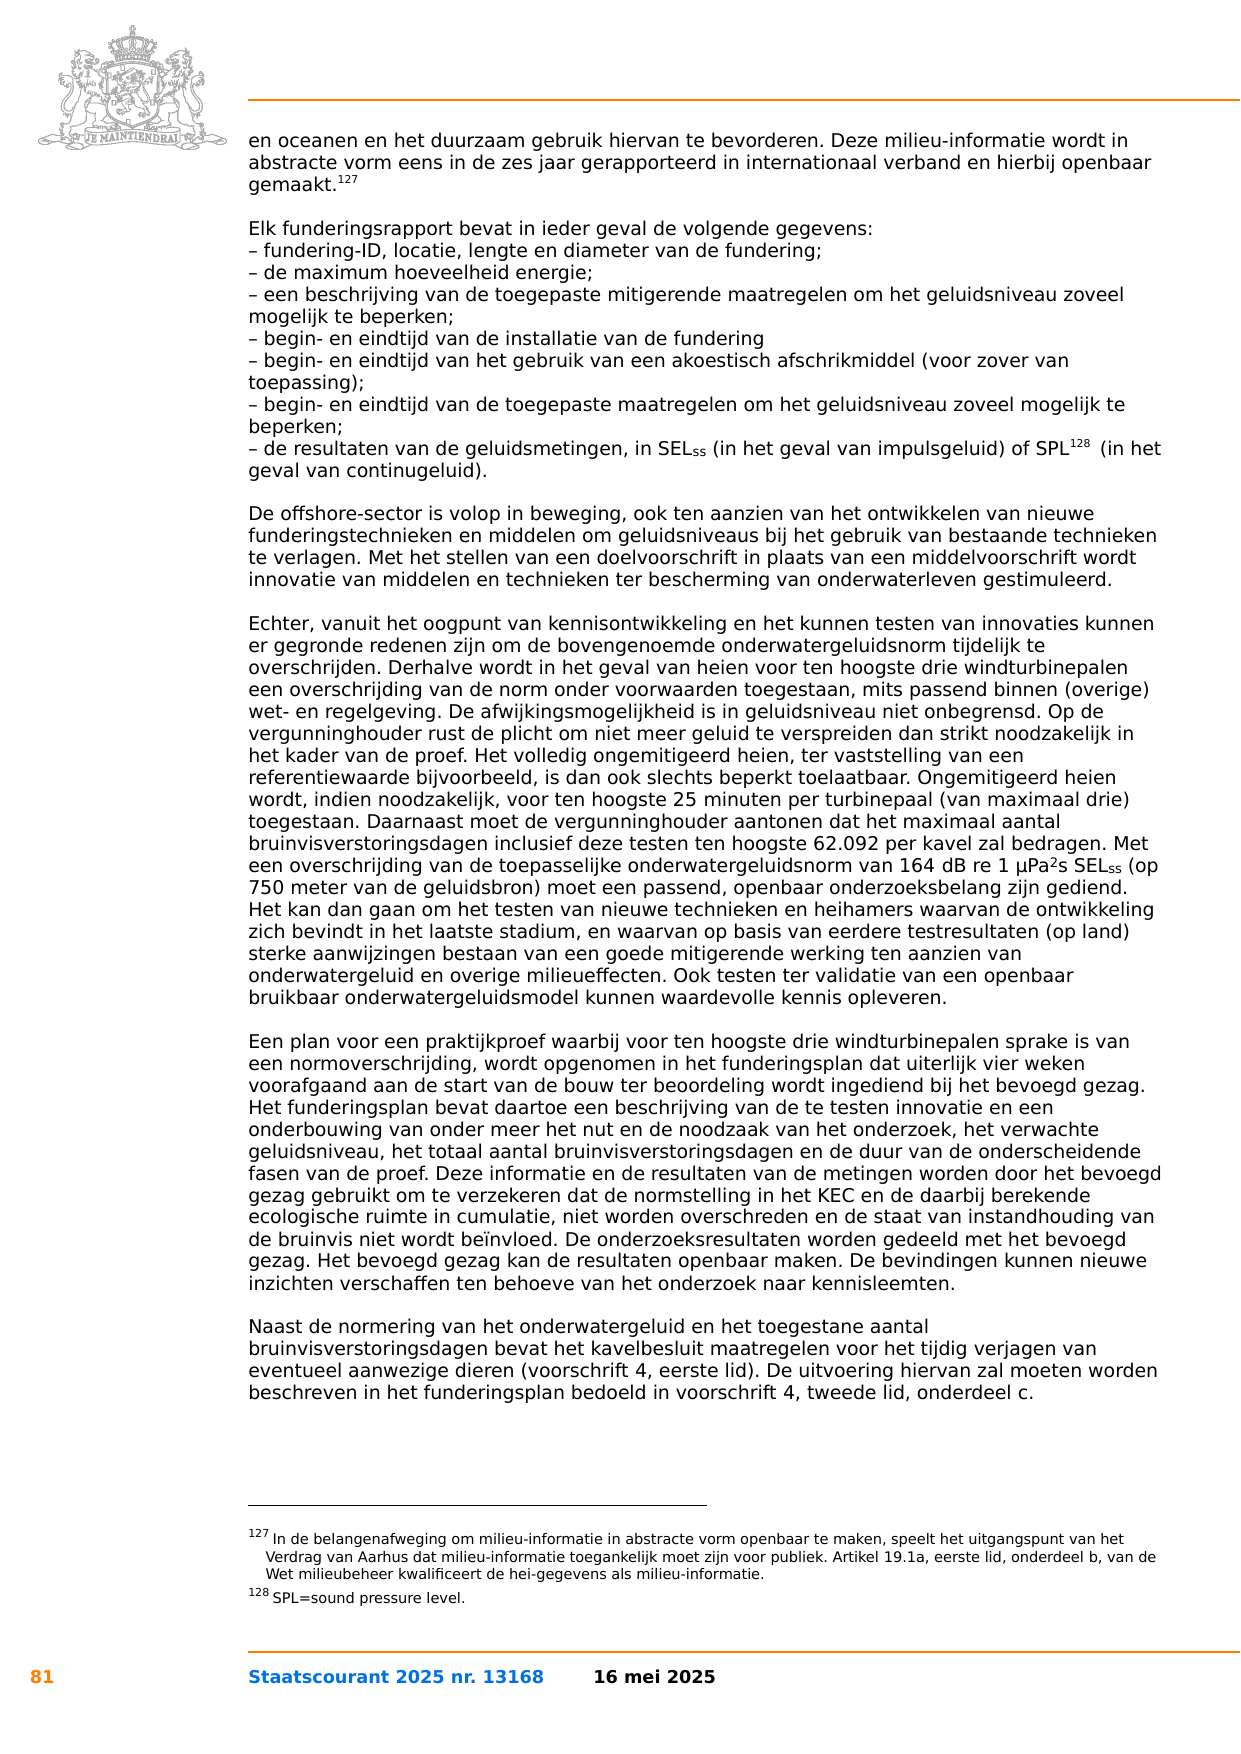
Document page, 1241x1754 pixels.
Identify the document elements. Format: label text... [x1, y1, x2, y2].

picture [38, 25, 227, 150]
text De offshore-sector is volop in beweging, ook ten aanzien van het ontwikkelen van nieuwe funderingstechnieken en middelen om geluidsniveaus bij het gebruik van bestaande technieken te verlagen. Met het stellen van een doelvoorschrift in plaats van een middelvoorschrift wordt innovatie van middelen en technieken ter bescherming van onderwaterleven gestimuleerd. [248, 503, 1163, 591]
text Echter, vanuit het oogpunt van kennisontwikkeling en het kunnen testen van innovaties kunnen er gegronde redenen zijn om de bovengenoemde onderwatergeluidsnorm tijdelijk te overschrijden. Derhalve wordt in het geval van heien voor ten hoogste drie windturbinepalen een overschrijding van de norm onder voorwaarden toegestaan, mits passend binnen (overige) wet- en regelgeving. De afwijkingsmogelijkheid is in geluidsniveau niet onbegrensd. Op de vergunninghouder rust de plicht om niet meer geluid te verspreiden dan strikt noodzakelijk in het kader van de proef. Het volledig ongemitigeerd heien, ter vaststelling van een referentiewaarde bijvoorbeeld, is dan ook slechts beperkt toelaatbaar. Ongemitigeerd heien wordt, indien noodzakelijk, voor ten hoogste 25 minuten per turbinepaal (van maximaal drie) toegestaan. Daarnaast moet de vergunninghouder aantonen dat het maximaal aantal bruinvisverstoringsdagen inclusief deze testen ten hoogste 62.092 per kavel zal bedragen. Met een overschrijding van de toepasselijke onderwatergeluidsnorm van 164 dB re 1 μPa2s SELss (op 750 meter van de geluidsbron) moet een passend, openbaar onderzoeksbelang zijn gediend. Het kan dan gaan om het testen van nieuwe technieken en heihamers waarvan de ontwikkeling zich bevindt in het laatste stadium, en waarvan op basis van eerdere testresultaten (op land) sterke aanwijzingen bestaan van een goede mitigerende werking ten aanzien van onderwatergeluid en overige milieueffecten. Ook testen ter validatie van een openbaar bruikbaar onderwatergeluidsmodel kunnen waardevolle kennis opleveren. [248, 613, 1163, 1009]
text Naast de normering van het onderwatergeluid en het toegestane aantal bruinvisverstoringsdagen bevat het kavelbesluit maatregelen voor het tijdig verjagen van eventueel aanwezige dieren (voorschrift 4, eerste lid). De uitvoering hiervan zal moeten worden beschreven in het funderingsplan bedoeld in voorschrift 4, tweede lid, onderdeel c. [248, 1316, 1163, 1404]
text – de resultaten van de geluidsmetingen, in SELss (in het geval van impulsgeluid) of SPL (in het geval van continugeluid). [248, 437, 1163, 481]
text – begin- en eindtijd van het gebruik van een akoestisch afschrikmiddel (voor zover van toepassing); [248, 349, 1163, 393]
text – begin- en eindtijd van de toegepaste maatregelen om het geluidsniveau zoveel mogelijk te beperken; [248, 393, 1163, 437]
text en oceanen en het duurzaam gebruik hiervan te bevorderen. Deze milieu-informatie wordt in abstracte vorm eens in de zes jaar gerapporteerd in internationaal verband en hierbij openbaar gemaakt. [248, 130, 1163, 196]
text SPL=sound pressure level. [248, 1586, 1163, 1608]
text Elk funderingsrapport bevat in ieder geval de volgende gegevens: [248, 218, 1163, 240]
text – fundering-ID, locatie, lengte en diameter van de fundering; [248, 240, 1163, 262]
text – begin- en eindtijd van de installatie van de fundering [248, 328, 1163, 349]
text – de maximum hoeveelheid energie; [248, 262, 1163, 284]
text – een beschrijving van de toegepaste mitigerende maatregelen om het geluidsniveau zoveel mogelijk te beperken; [248, 284, 1163, 328]
text In de belangenafweging om milieu-informatie in abstracte vorm openbaar te maken, speelt het uitgangspunt van het Verdrag van Aarhus dat milieu-informatie toegankelijk moet zijn voor publiek. Artikel 19.1a, eerste lid, onderdeel b, van de Wet milieubeheer kwalificeert de hei-gegevens als milieu-informatie. [248, 1527, 1163, 1583]
text Een plan voor een praktijkproef waarbij voor ten hoogste drie windturbinepalen sprake is van een normoverschrijding, wordt opgenomen in het funderingsplan dat uiterlijk vier weken voorafgaand aan de start van de bouw ter beoordeling wordt ingediend bij het bevoegd gezag. Het funderingsplan bevat daartoe een beschrijving van de te testen innovatie en een onderbouwing van onder meer het nut en de noodzaak van het onderzoek, het verwachte geluidsniveau, het totaal aantal bruinvisverstoringsdagen en de duur van de onderscheidende fasen van de proef. Deze informatie en de resultaten van de metingen worden door het bevoegd gezag gebruikt om te verzekeren dat de normstelling in het KEC en de daarbij berekende ecologische ruimte in cumulatie, niet worden overschreden en de staat van instandhouding van de bruinvis niet wordt beïnvloed. De onderzoeksresultaten worden gedeeld met het bevoegd gezag. Het bevoegd gezag kan de resultaten openbaar maken. De bevindingen kunnen nieuwe inzichten verschaffen ten behoeve van het onderzoek naar kennisleemten. [248, 1031, 1163, 1294]
